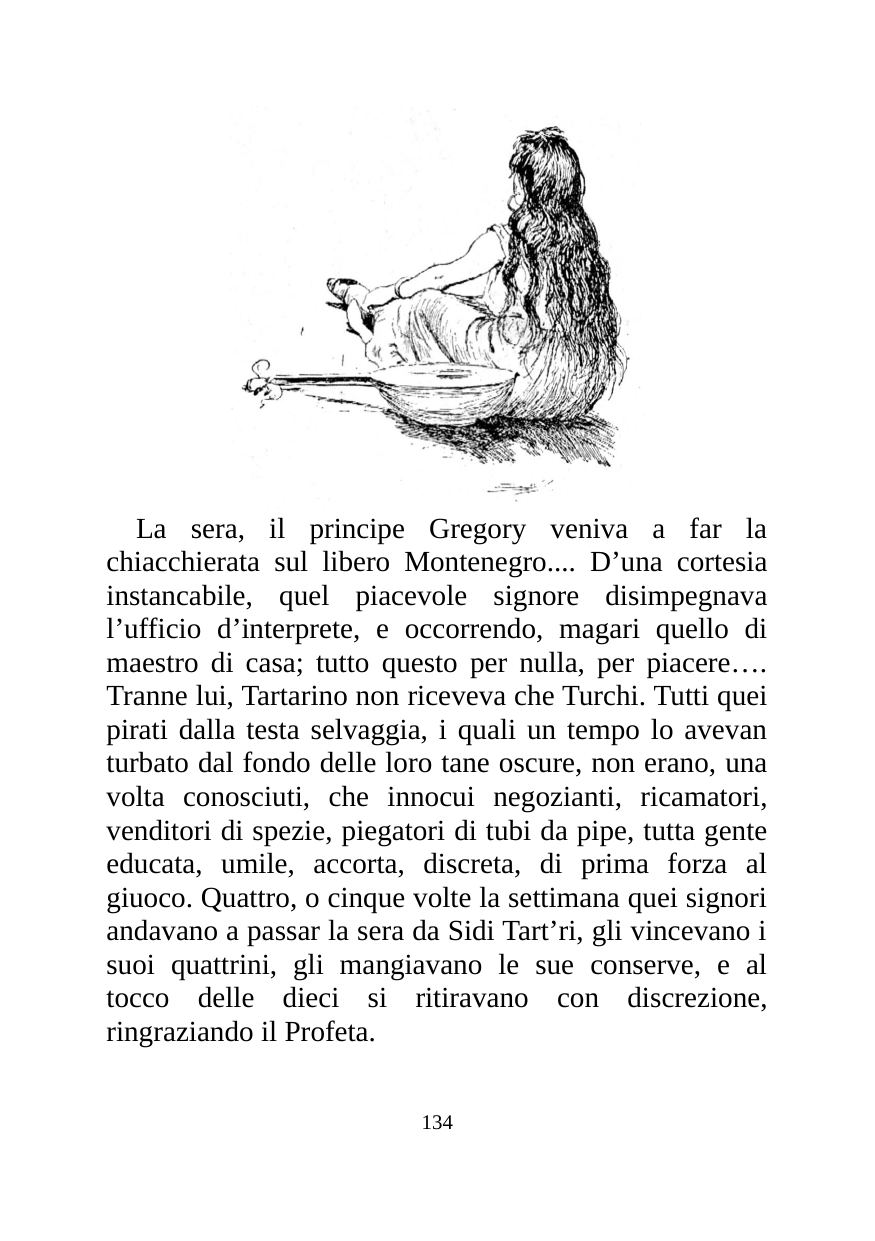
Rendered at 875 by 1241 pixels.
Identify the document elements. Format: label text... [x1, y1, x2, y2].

text La sera, il principe Gregory veniva a far la chiacchierata sul libero Montenegro.... D’una cortesia instancabile, quel piacevole signore disimpegnava l’ufficio d’interprete, e occorrendo, magari quello di maestro di casa; tutto questo per nulla, per piacere…. Tranne lui, Tartarino non riceveva che Turchi. Tutti quei pirati dalla testa selvaggia, i quali un tempo lo avevan turbato dal fondo delle loro tane oscure, non erano, una volta conosciuti, che innocui negozianti, ricamatori, venditori di spezie, piegatori di tubi da pipe, tutta gente educata, umile, accorta, discreta, di prima forza al giuoco. Quattro, o cinque volte la settimana quei signori andavano a passar la sera da Sidi Tart’ri, gli vincevano i suoi quattrini, gli mangiavano le sue conserve, e al tocco delle dieci si ritiravano con discrezione, ringraziando il Profeta. [106, 106, 768, 1047]
picture [230, 106, 644, 511]
